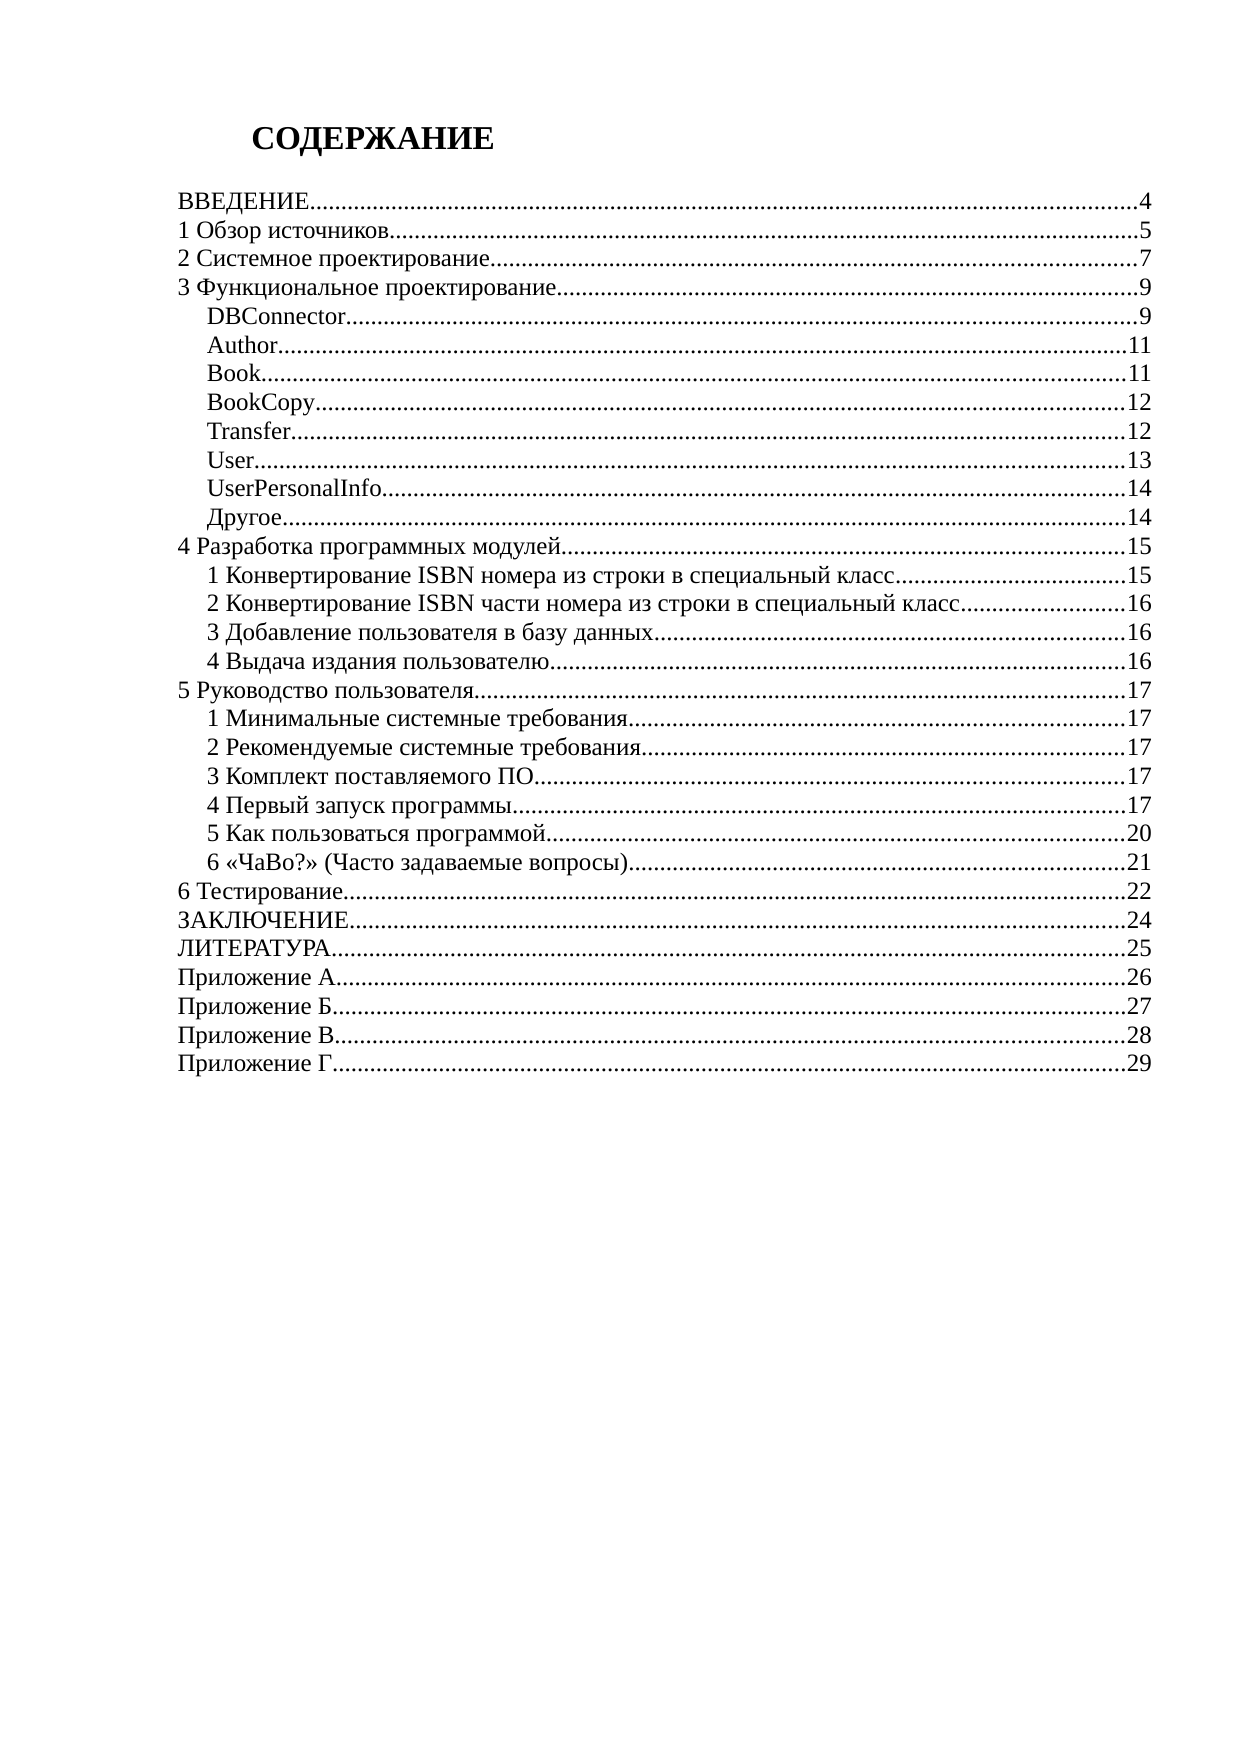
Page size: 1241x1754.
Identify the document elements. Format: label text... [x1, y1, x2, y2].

text 6 Тестирование 22 [177, 876, 1152, 905]
text 5 Как пользоваться программой 20 [207, 818, 1152, 847]
text ЛИТЕРАТУРА 25 [177, 933, 1152, 962]
text 2 Конвертирование ISBN части номера из строки в специальный класс 16 [207, 588, 1152, 617]
text Book 11 [207, 358, 1152, 387]
subtitle СОДЕРЖАНИЕ [251, 118, 1152, 156]
text 4 Первый запуск программы 17 [207, 790, 1152, 818]
text 4 Разработка программных модулей 15 [177, 531, 1152, 560]
text Другое 14 [207, 502, 1152, 531]
text 1 Минимальные системные требования 17 [207, 703, 1152, 732]
text UserPersonalInfo 14 [207, 473, 1152, 502]
text ЗАКЛЮЧЕНИЕ 24 [177, 905, 1152, 933]
text Приложение Б 27 [177, 991, 1152, 1020]
text 3 Комплект поставляемого ПО 17 [207, 761, 1152, 790]
text 1 Обзор источников 5 [177, 215, 1152, 243]
text 2 Рекомендуемые системные требования 17 [207, 732, 1152, 761]
text ВВЕДЕНИЕ 4 [177, 186, 1152, 215]
text User 13 [207, 445, 1152, 473]
text Transfer 12 [207, 416, 1152, 445]
text 3 Добавление пользователя в базу данных 16 [207, 617, 1152, 646]
text Author 11 [207, 330, 1152, 358]
text 4 Выдача издания пользователю 16 [207, 646, 1152, 675]
text 3 Функциональное проектирование 9 [177, 272, 1152, 301]
text 6 «ЧаВо?» (Часто задаваемые вопросы) 21 [207, 847, 1152, 876]
text DBConnector 9 [207, 301, 1152, 330]
text Приложение В 28 [177, 1020, 1152, 1048]
text 2 Системное проектирование 7 [177, 243, 1152, 272]
text 5 Руководство пользователя 17 [177, 675, 1152, 703]
text BookCopy 12 [207, 387, 1152, 416]
text 1 Конвертирование ISBN номера из строки в специальный класс 15 [207, 560, 1152, 588]
text Приложение А 26 [177, 962, 1152, 991]
text Приложение Г 29 [177, 1048, 1152, 1077]
